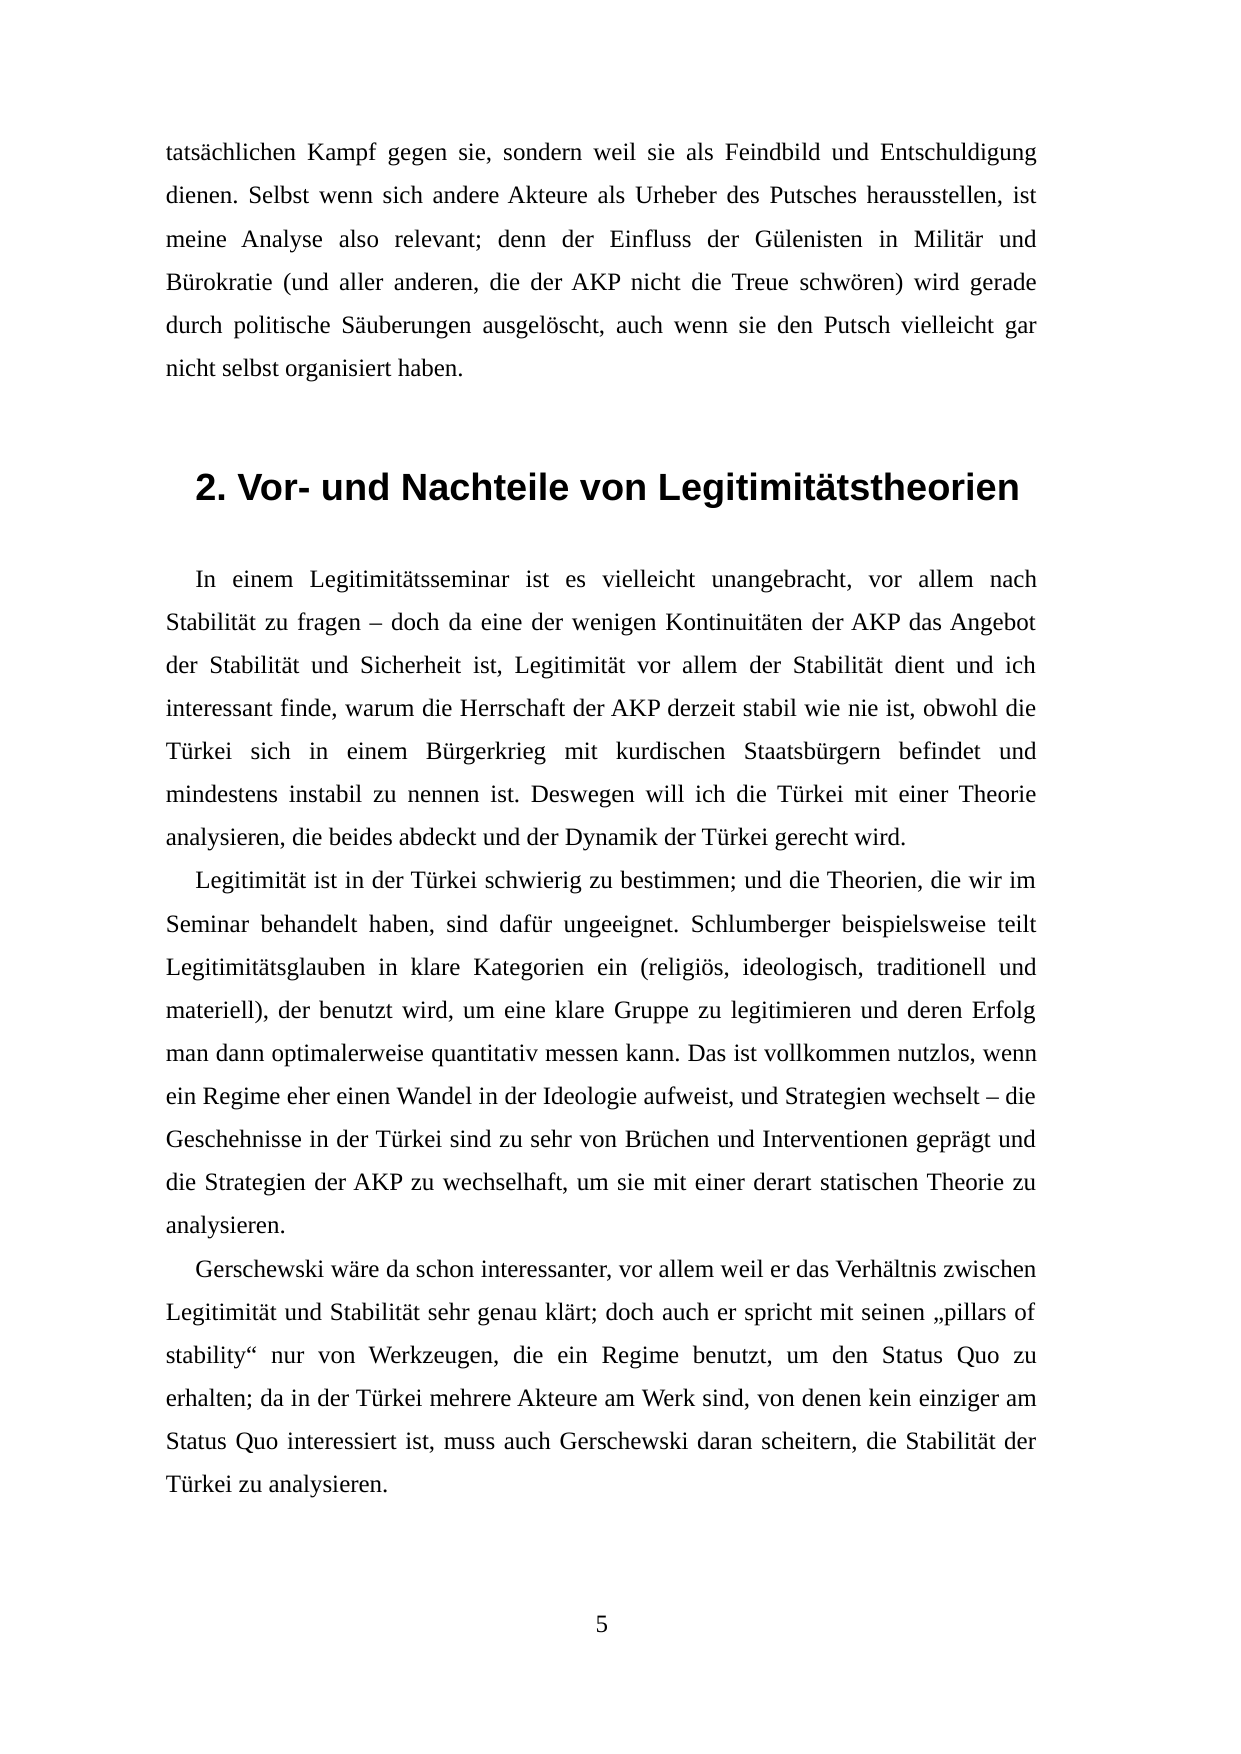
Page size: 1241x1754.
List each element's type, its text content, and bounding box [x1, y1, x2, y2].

text Gerschewski wäre da schon interessanter, vor allem weil er das Verhältnis zwischen Legitimität und Stabilität sehr genau klärt; doch auch er spricht mit seinen „pillars of stability“ nur von Werkzeugen, die ein Regime benutzt, um den Status Quo zu erhalten; da in der Türkei mehrere Akteure am Werk sind, von denen kein einziger am Status Quo interessiert ist, muss auch Gerschewski daran scheitern, die Stabilität der Türkei zu analysieren. [166, 1254, 1037, 1498]
subtitle 2. Vor- und Nachteile von Legitimitätstheorien [166, 464, 1037, 508]
text tatsächlichen Kampf gegen sie, sondern weil sie als Feindbild und Entschuldigung dienen. Selbst wenn sich andere Akteure als Urheber des Putsches herausstellen, ist meine Analyse also relevant; denn der Einfluss der Gülenisten in Militär und Bürokratie (und aller anderen, die der AKP nicht die Treue schwören) wird gerade durch politische Säuberungen ausgelöscht, auch wenn sie den Putsch vielleicht gar nicht selbst organisiert haben. [166, 137, 1037, 382]
text Legitimität ist in der Türkei schwierig zu bestimmen; und die Theorien, die wir im Seminar behandelt haben, sind dafür ungeeignet. Schlumberger beispielsweise teilt Legitimitätsglauben in klare Kategorien ein (religiös, ideologisch, traditionell und materiell), der benutzt wird, um eine klare Gruppe zu legitimieren und deren Erfolg man dann optimalerweise quantitativ messen kann. Das ist vollkommen nutzlos, wenn ein Regime eher einen Wandel in der Ideologie aufweist, und Strategien wechselt – die Geschehnisse in der Türkei sind zu sehr von Brüchen und Interventionen geprägt und die Strategien der AKP zu wechselhaft, um sie mit einer derart statischen Theorie zu analysieren. [166, 866, 1037, 1239]
text In einem Legitimitätsseminar ist es vielleicht unangebracht, vor allem nach Stabilität zu fragen – doch da eine der wenigen Kontinuitäten der AKP das Angebot der Stabilität und Sicherheit ist, Legitimität vor allem der Stabilität dient und ich interessant finde, warum die Herrschaft der AKP derzeit stabil wie nie ist, obwohl die Türkei sich in einem Bürgerkrieg mit kurdischen Staatsbürgern befindet und mindestens instabil zu nennen ist. Deswegen will ich die Türkei mit einer Theorie analysieren, die beides abdeckt und der Dynamik der Türkei gerecht wird. [166, 564, 1037, 851]
